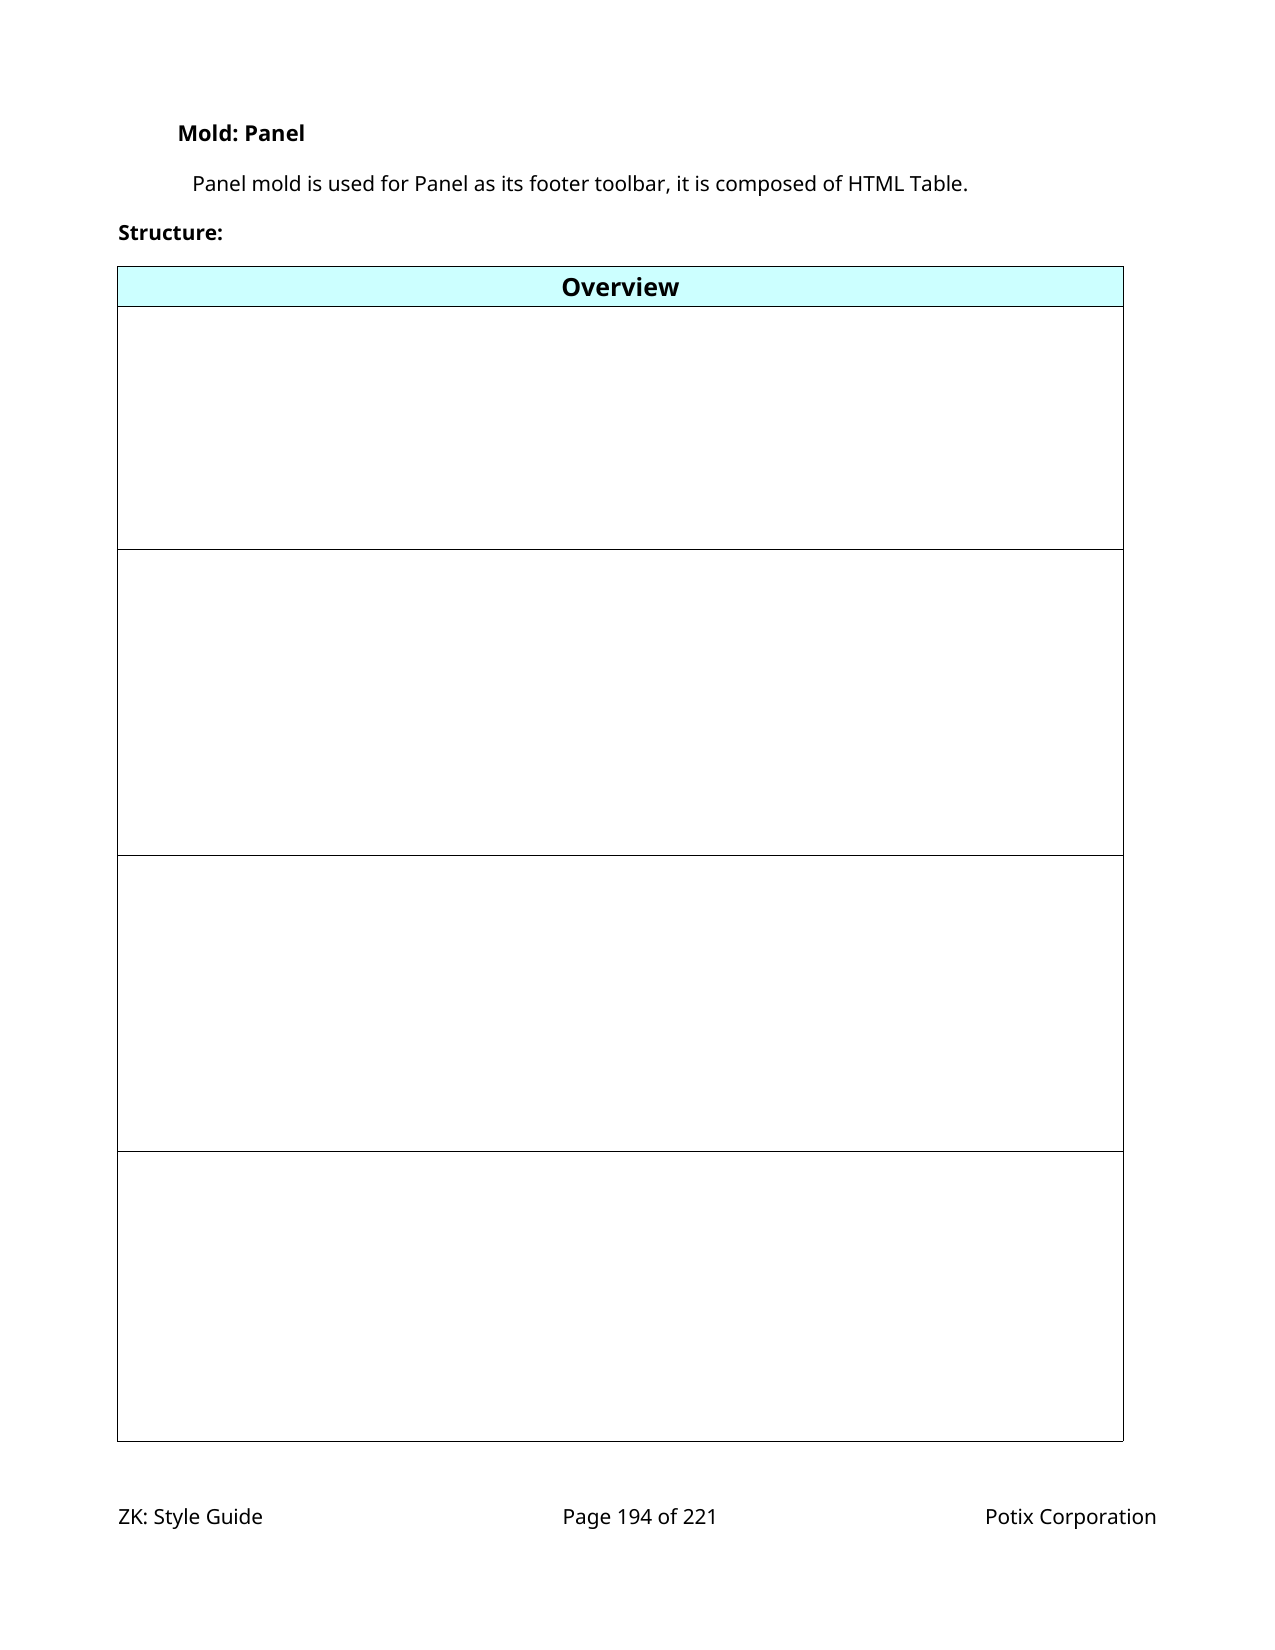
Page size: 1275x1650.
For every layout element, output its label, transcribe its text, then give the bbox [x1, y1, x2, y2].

text Panel mold is used for Panel as its footer toolbar, it is composed of HTML Table. [118, 169, 1157, 197]
subtitle Mold: Panel [177, 118, 1157, 148]
table_cell [118, 550, 1123, 855]
table_cell [118, 856, 1123, 1151]
text Structure: [118, 218, 1157, 246]
table_header Overview [118, 267, 1123, 306]
table_cell [118, 1152, 1123, 1441]
table_cell [118, 307, 1123, 549]
